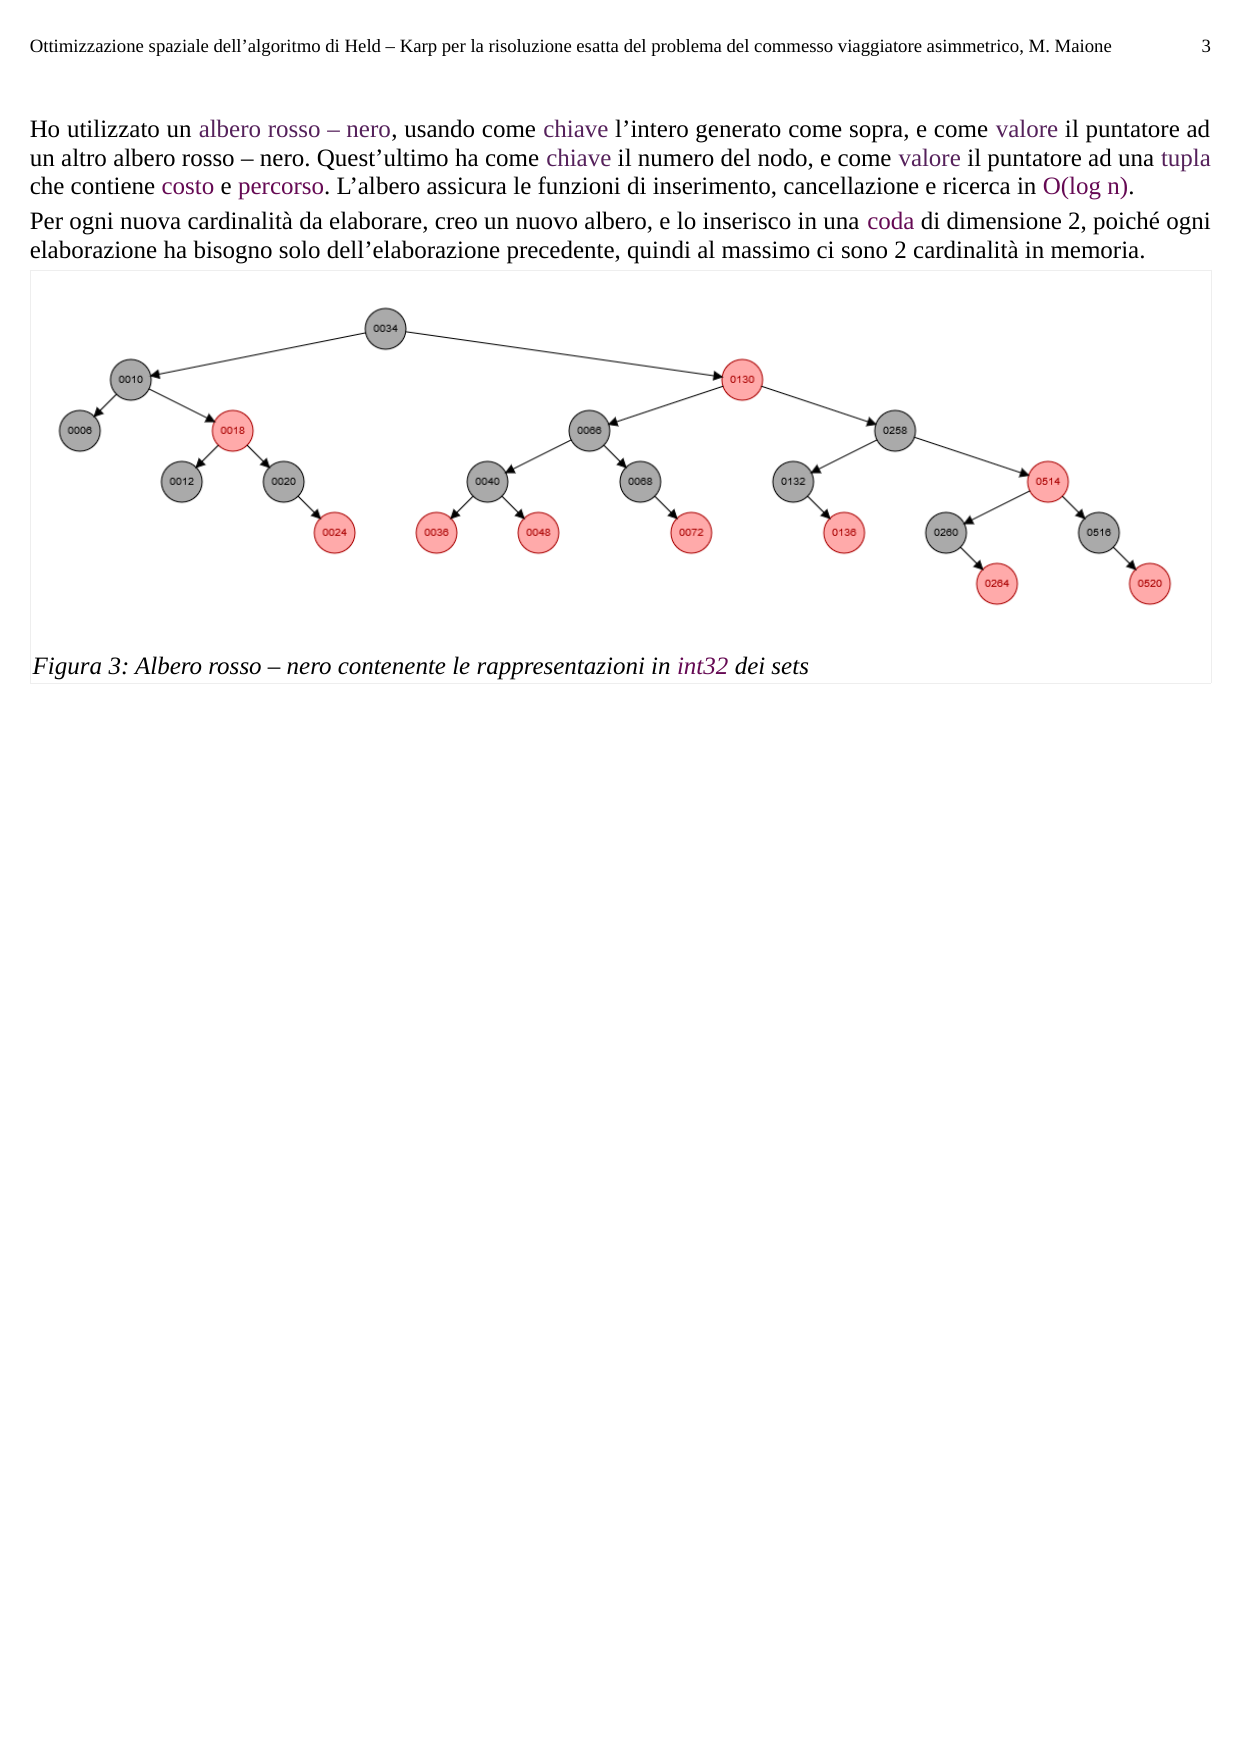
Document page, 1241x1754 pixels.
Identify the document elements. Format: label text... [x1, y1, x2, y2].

text Ho utilizzato un albero rosso – nero, usando come chiave l’intero generato come sopra, e come valore il puntatore ad un altro albero rosso – nero. Quest’ultimo ha come chiave il numero del nodo, e come valore il puntatore ad una tupla che contiene costo e percorso. L’albero assicura le funzioni di inserimento, cancellazione e ricerca in O(log n). [29, 114, 1211, 200]
text Per ogni nuova cardinalità da elaborare, creo un nuovo albero, e lo inserisco in una coda di dimensione 2, poiché ogni elaborazione ha bisogno solo dell’elaborazione precedente, quindi al massimo ci sono 2 cardinalità in memoria. [29, 206, 1211, 264]
text Figura 3: Albero rosso – nero contenente le rappresentazioni in int32 dei sets [32, 646, 1208, 680]
picture [32, 285, 1208, 646]
